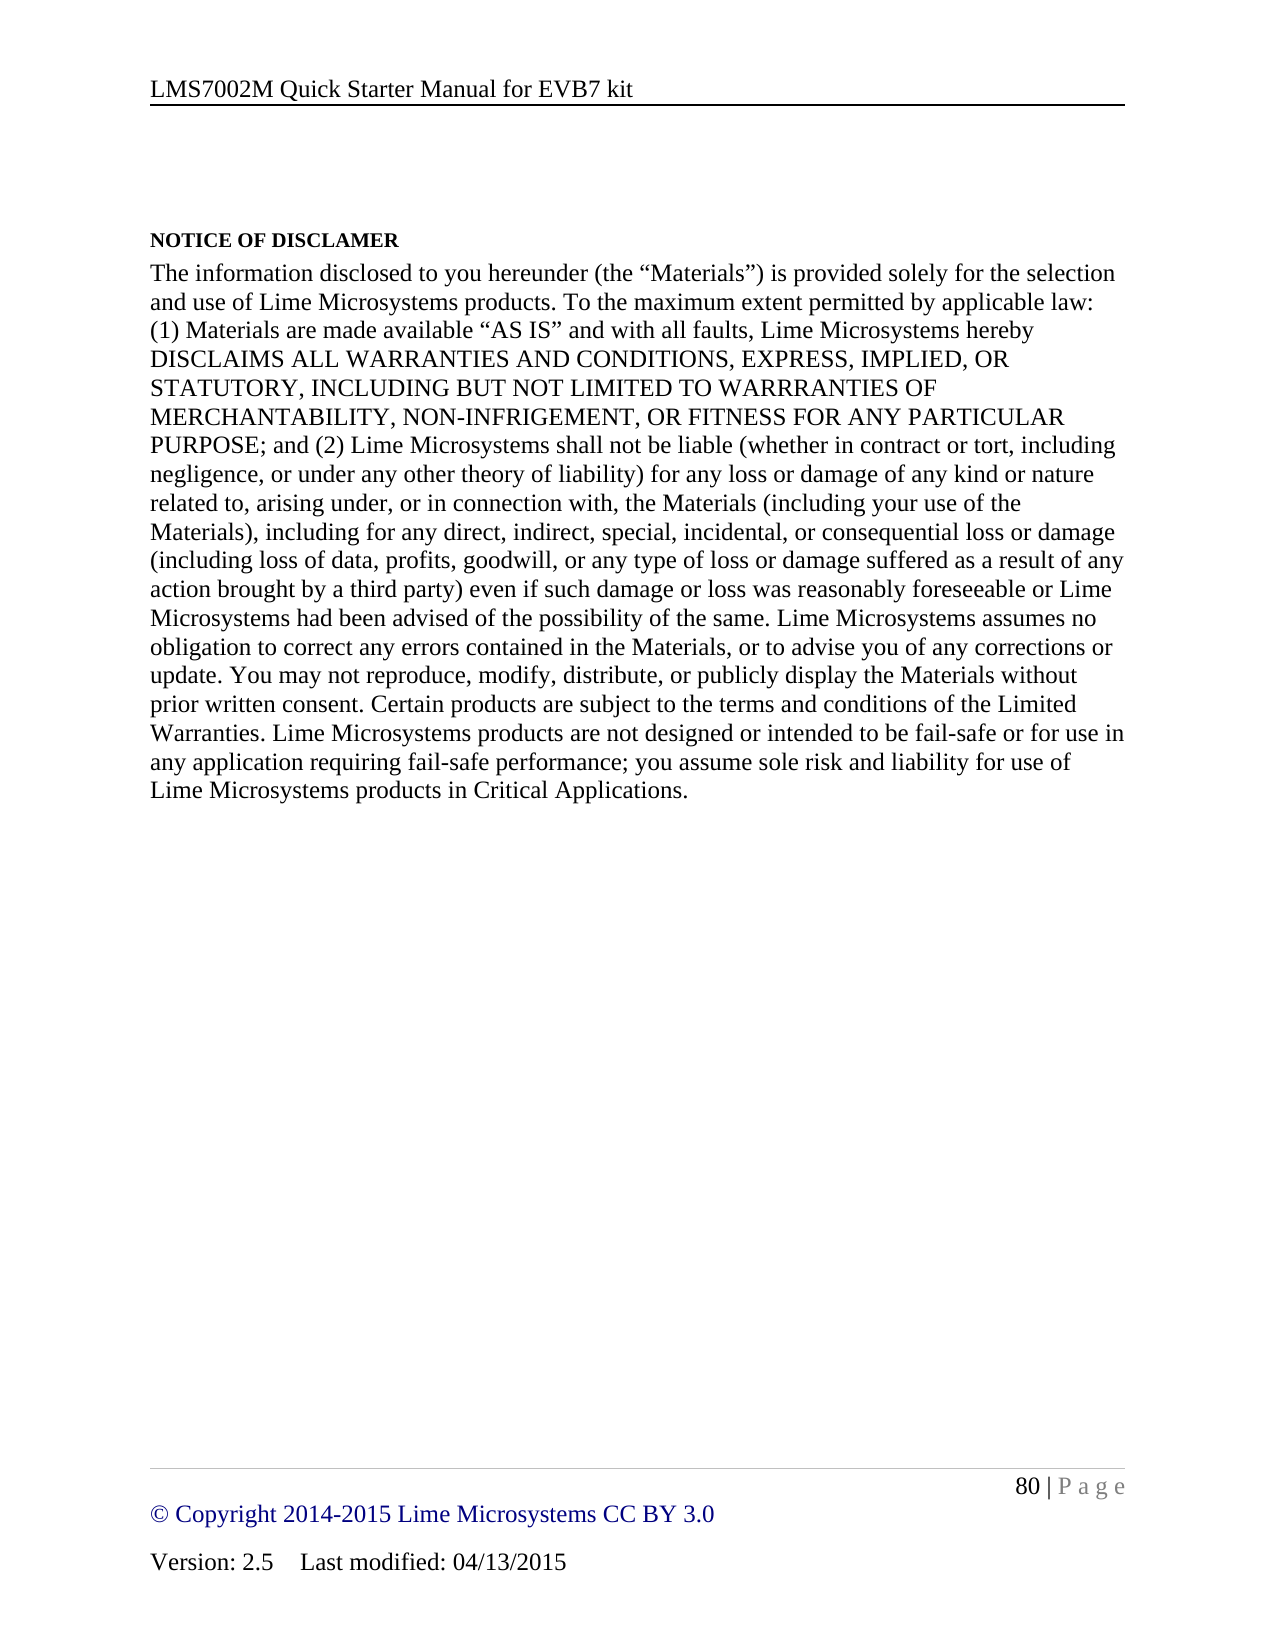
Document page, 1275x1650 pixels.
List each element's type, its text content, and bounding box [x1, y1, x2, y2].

text The information disclosed to you hereunder (the “Materials”) is provided solely for the selection and use of Lime Microsystems products. To the maximum extent permitted by applicable law: (1) Materials are made available “AS IS” and with all faults, Lime Microsystems hereby DISCLAIMS ALL WARRANTIES AND CONDITIONS, EXPRESS, IMPLIED, OR STATUTORY, INCLUDING BUT NOT LIMITED TO WARRRANTIES OF MERCHANTABILITY, NON-INFRIGEMENT, OR FITNESS FOR ANY PARTICULAR PURPOSE; and (2) Lime Microsystems shall not be liable (whether in contract or tort, including negligence, or under any other theory of liability) for any loss or damage of any kind or nature related to, arising under, or in connection with, the Materials (including your use of the Materials), including for any direct, indirect, special, incidental, or consequential loss or damage (including loss of data, profits, goodwill, or any type of loss or damage suffered as a result of any action brought by a third party) even if such damage or loss was reasonably foreseeable or Lime Microsystems had been advised of the possibility of the same. Lime Microsystems assumes no obligation to correct any errors contained in the Materials, or to advise you of any corrections or update. You may not reproduce, modify, distribute, or publicly display the Materials without prior written consent. Certain products are subject to the terms and conditions of the Limited Warranties. Lime Microsystems products are not designed or intended to be fail-safe or for use in any application requiring fail-safe performance; you assume sole risk and liability for use of Lime Microsystems products in Critical Applications. [150, 258, 1125, 804]
subtitle NOTICE OF DISCLAMER [150, 228, 1125, 252]
